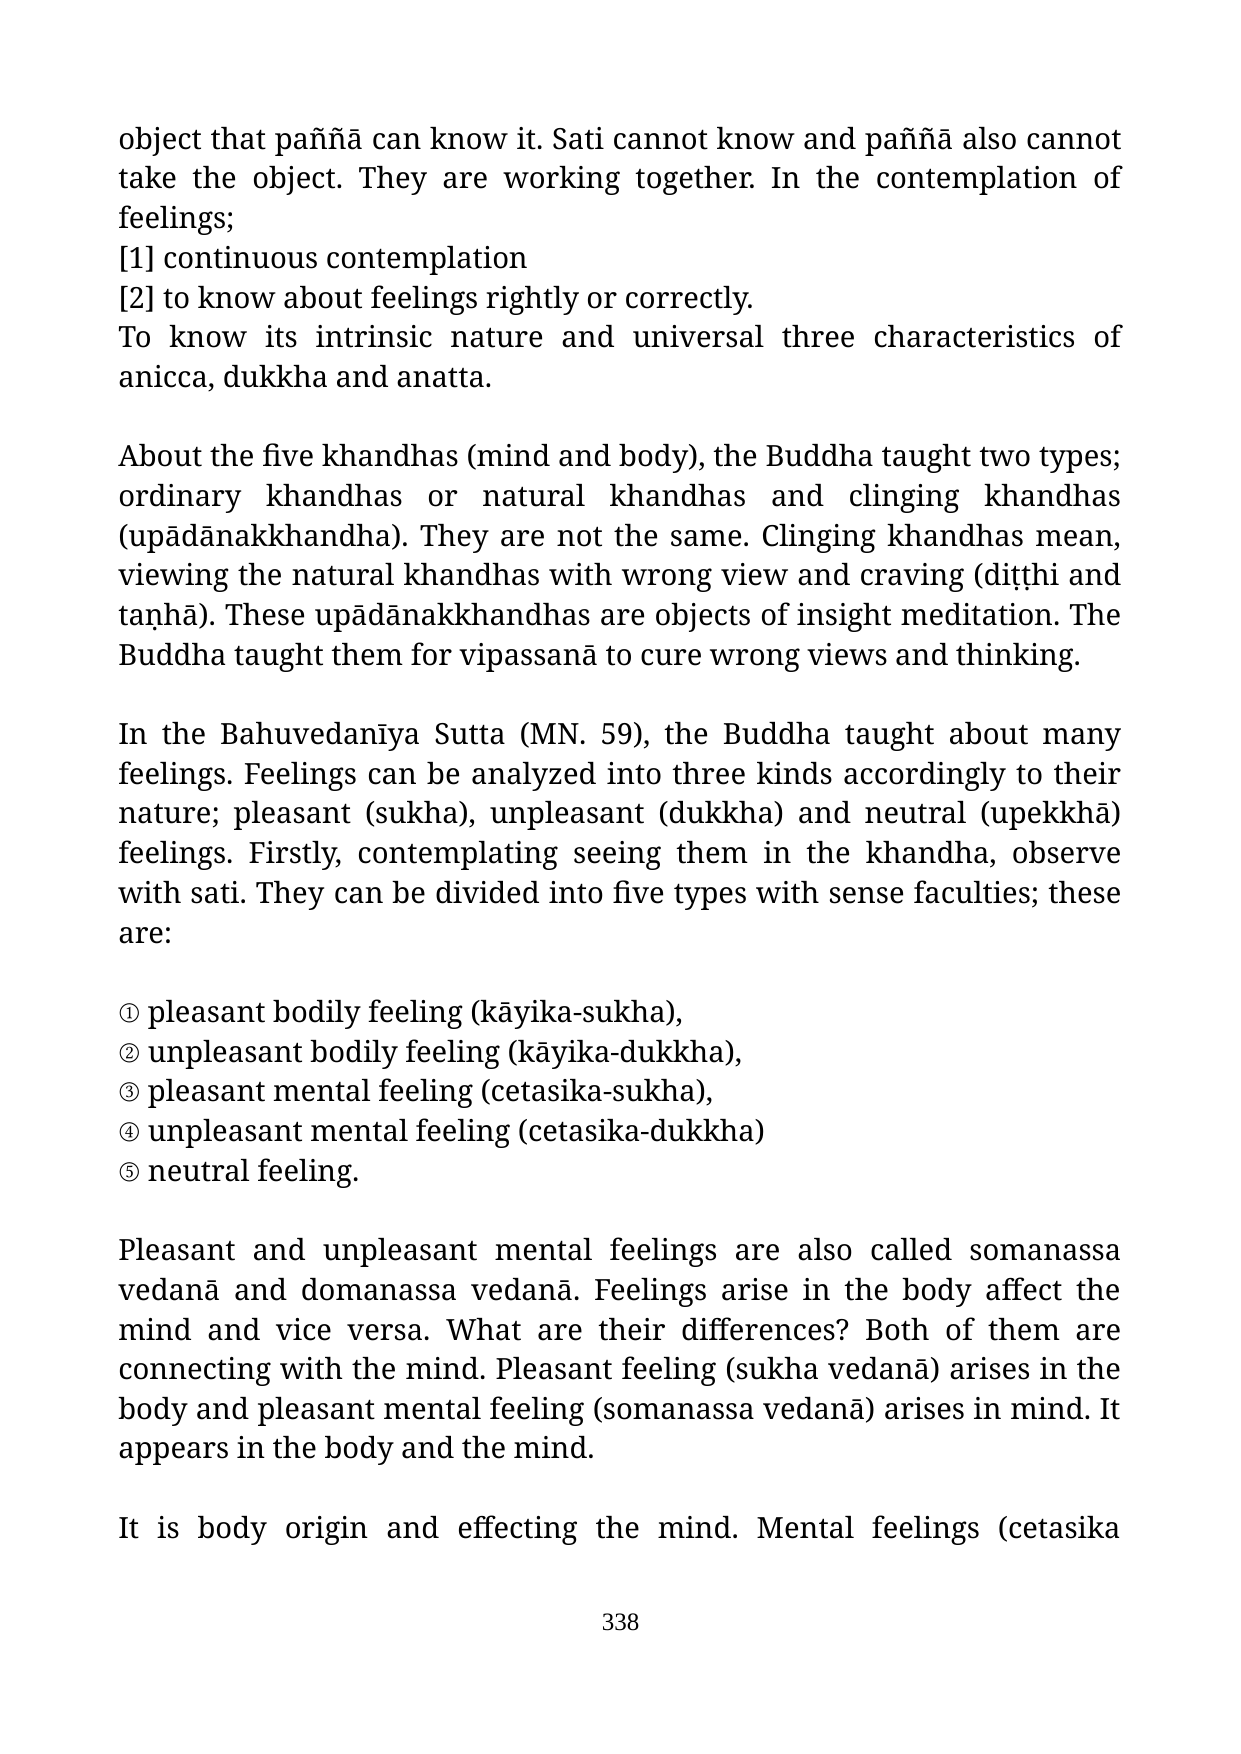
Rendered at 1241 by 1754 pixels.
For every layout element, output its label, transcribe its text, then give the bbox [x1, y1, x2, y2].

text object that paññā can know it. Sati cannot know and paññā also cannot take the object. They are working together. In the contemplation of feelings; [1] continuous contemplation [2] to know about feelings rightly or correctly. To know its intrinsic nature and universal three characteristics of anicca, dukkha and anatta. About the five khandhas (mind and body), the Buddha taught two types; ordinary khandhas or natural khandhas and clinging khandhas (upādānakkhandha). They are not the same. Clinging khandhas mean, viewing the natural khandhas with wrong view and craving (diṭṭhi and taṇhā). These upādānakkhandhas are objects of insight meditation. The Buddha taught them for vipassanā to cure wrong views and thinking. In the Bahuvedanīya Sutta (MN. 59), the Buddha taught about many feelings. Feelings can be analyzed into three kinds accordingly to their nature; pleasant (sukha), unpleasant (dukkha) and neutral (upekkhā) feelings. Firstly, contemplating seeing them in the khandha, observe with sati. They can be divided into five types with sense faculties; these are: ① pleasant bodily feeling (kāyika-sukha), ② unpleasant bodily feeling (kāyika-dukkha), ③ pleasant mental feeling (cetasika-sukha), ④ unpleasant mental feeling (cetasika-dukkha) ⑤ neutral feeling. Pleasant and unpleasant mental feelings are also called somanassa vedanā and domanassa vedanā. Feelings arise in the body affect the mind and vice versa. What are their differences? Both of them are connecting with the mind. Pleasant feeling (sukha vedanā) arises in the body and pleasant mental feeling (somanassa vedanā) arises in mind. It appears in the body and the mind. It is body origin and effecting the mind. Mental feelings (cetasika [118, 118, 1122, 1547]
